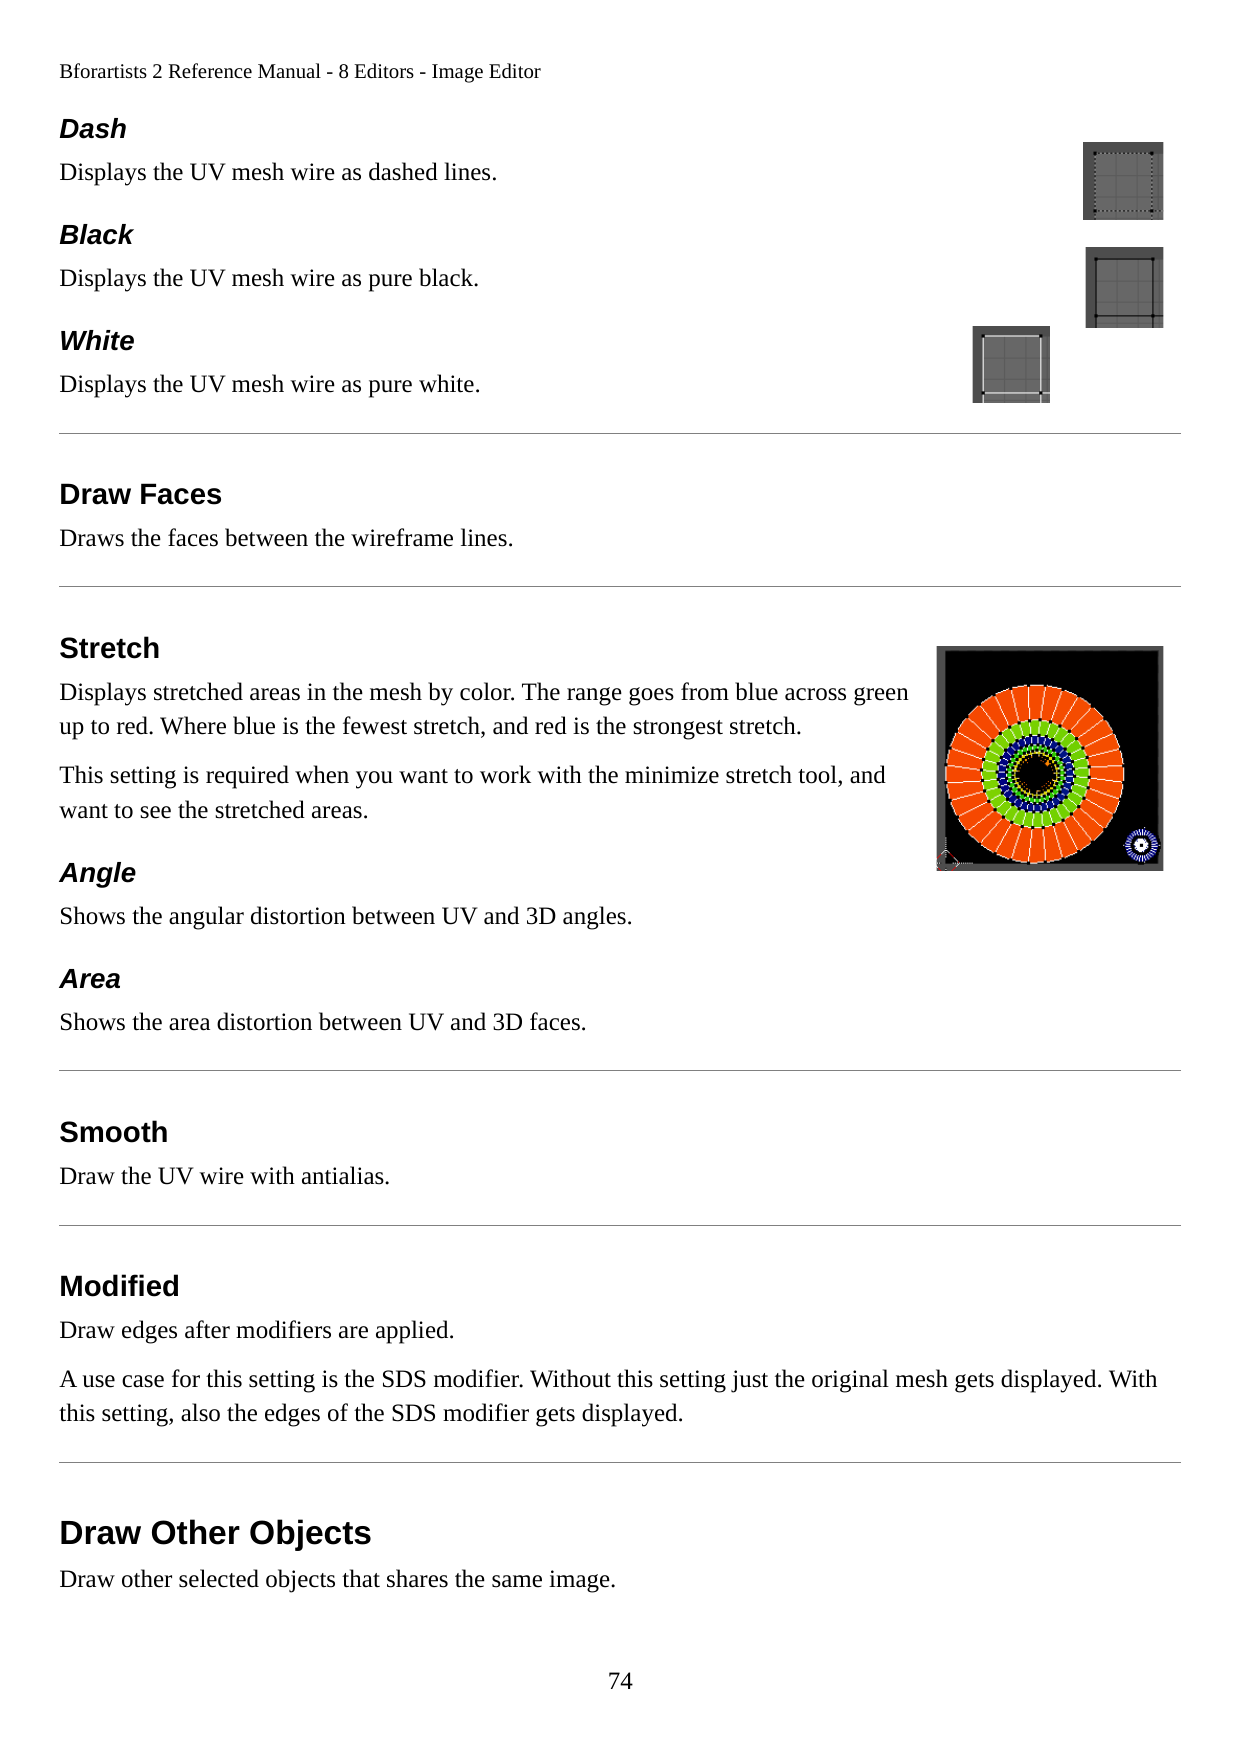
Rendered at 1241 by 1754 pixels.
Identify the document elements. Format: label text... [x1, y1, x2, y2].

text Draw edges after modifiers are applied. [59, 1315, 1181, 1344]
picture [972, 326, 1050, 403]
subtitle Draw Faces [59, 477, 1181, 510]
subtitle Stretch [59, 631, 1181, 664]
subtitle White [59, 324, 1181, 356]
picture [1085, 247, 1164, 328]
text Displays the UV mesh wire as pure black. [59, 263, 1085, 292]
text Displays stretched areas in the mesh by color. The range goes from blue across green up to red. Where blue is the fewest stretch, and red is the strongest stretch. [59, 677, 936, 740]
text This setting is required when you want to work with the minimize stretch tool, and want to see the stretched areas. [59, 761, 936, 824]
text [1050, 369, 1181, 398]
text Shows the angular distortion between UV and 3D angles. [59, 901, 1181, 930]
subtitle Angle [59, 857, 1181, 888]
picture [1083, 142, 1164, 220]
text A use case for this setting is the SDS modifier. Without this setting just the original mesh gets displayed. With this setting, also the edges of the SDS modifier gets displayed. [59, 1364, 1181, 1427]
subtitle Black [59, 218, 1181, 250]
text Draw the UV wire with antialias. [59, 1161, 1181, 1190]
text Shows the area distortion between UV and 3D faces. [59, 1007, 1181, 1036]
subtitle Area [59, 962, 1181, 994]
subtitle Dash [59, 113, 1181, 144]
text Draws the faces between the wireframe lines. [59, 523, 1181, 552]
picture [936, 646, 1164, 871]
subtitle Draw Other Objects [59, 1513, 1181, 1551]
text Displays the UV mesh wire as pure white. [59, 369, 972, 398]
subtitle Smooth [59, 1115, 1181, 1148]
text Draw other selected objects that shares the same image. [59, 1564, 1181, 1592]
text Displays the UV mesh wire as dashed lines. [59, 157, 1083, 186]
subtitle Modified [59, 1269, 1181, 1302]
